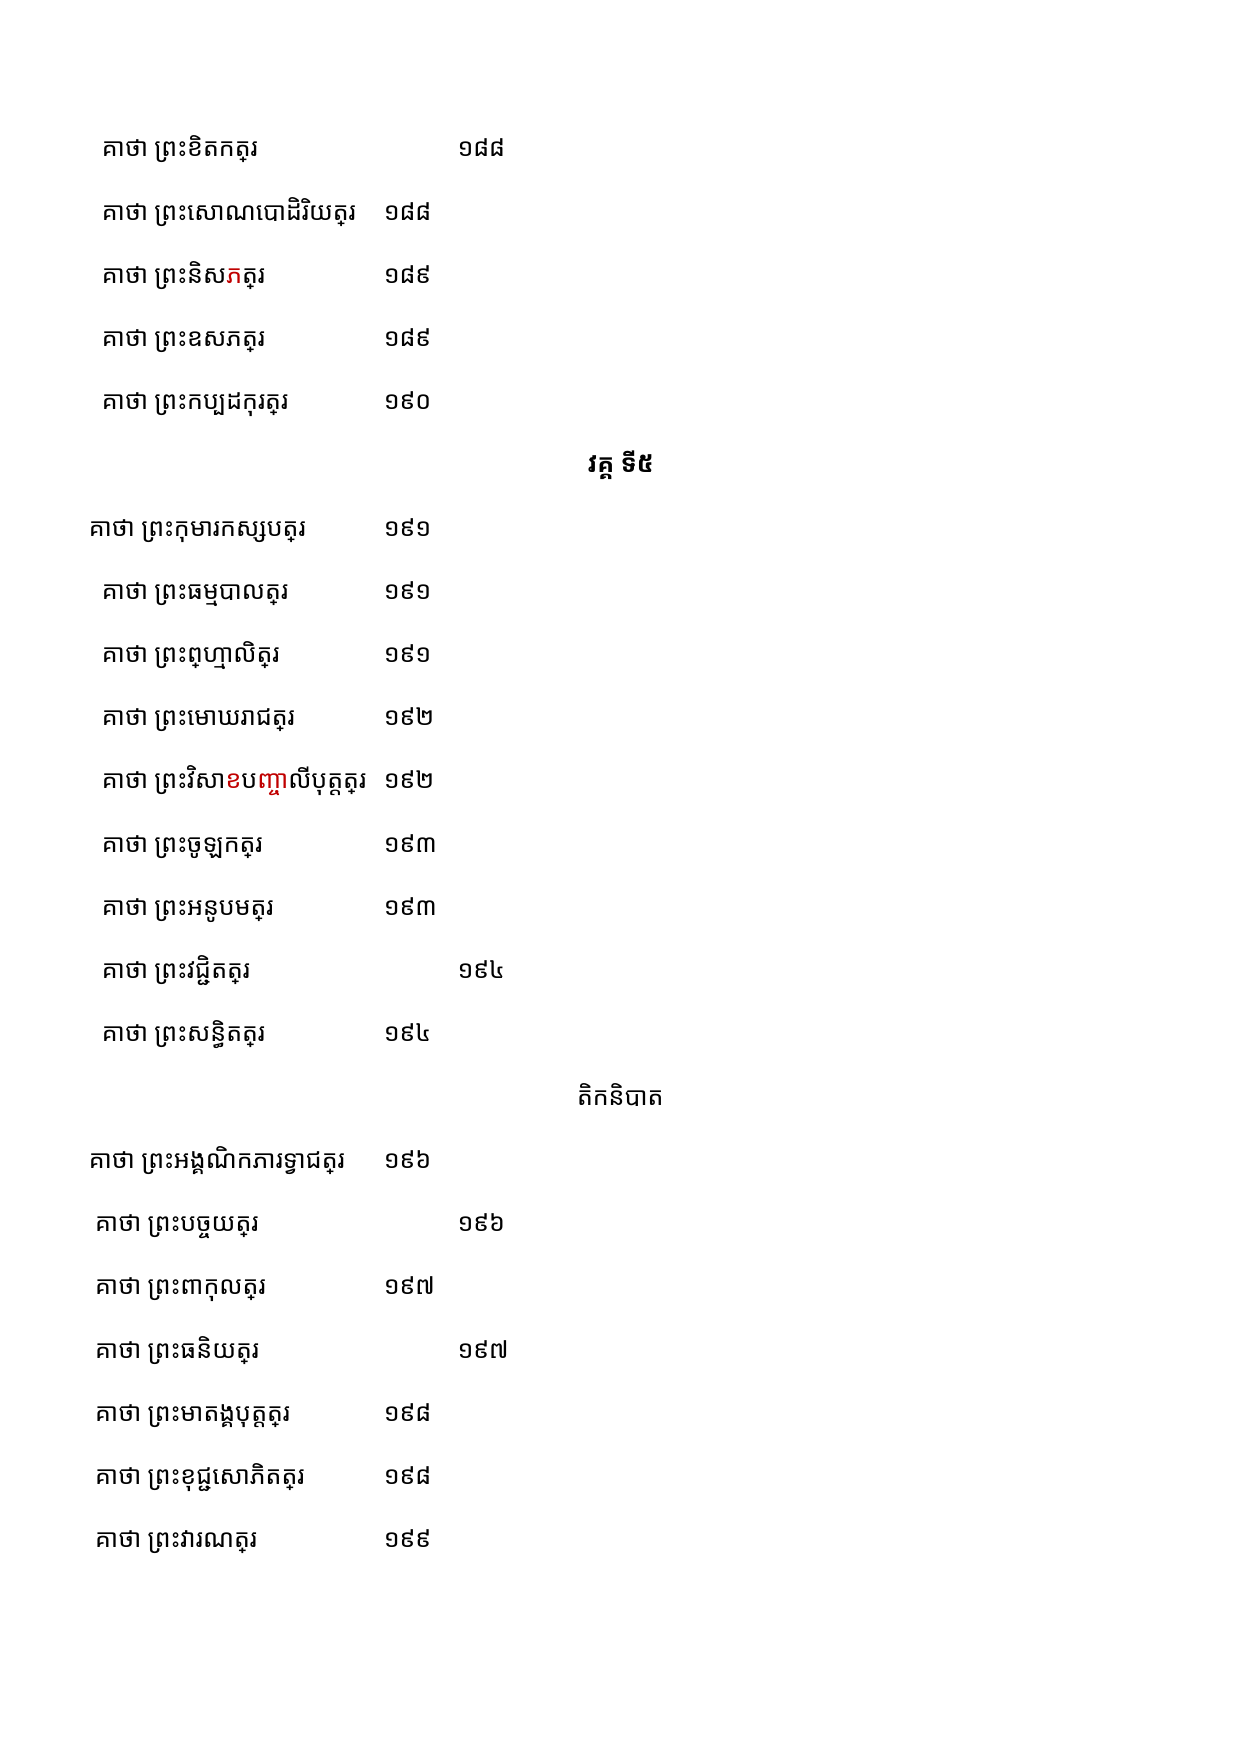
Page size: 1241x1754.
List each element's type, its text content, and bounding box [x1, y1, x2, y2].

text គាថា ព្រះអង្គណិកភារទ្វាជត្ថេរ ១៩៦ [88, 1142, 1152, 1176]
text គាថា ព្រះធនិយត្ថេរ ១៩៧ [88, 1331, 1152, 1365]
text គាថា ព្រះមាតង្គបុត្តត្ថេរ ១៩៨ [88, 1394, 1152, 1428]
text គាថា ព្រះវារណត្ថេរ ១៩៩ [88, 1521, 1152, 1555]
text គាថា ព្រះអនូបមត្ថេរ ១៩៣ [88, 889, 1152, 923]
text គាថា ព្រះមោឃរាជត្ថេរ ១៩២ [88, 699, 1152, 733]
text គាថា ព្រះខិតកត្ថេរ ១៨៨ [88, 130, 1152, 164]
text គាថា ព្រះកុមារកស្សបត្ថេរ ១៩១ [88, 509, 1152, 543]
text គាថា ព្រះសន្ធិតត្ថេរ ១៩៤ [88, 1015, 1152, 1049]
text គាថា ព្រះចូឡកត្ថេរ ១៩៣ [88, 825, 1152, 859]
text គាថា ព្រះបច្ចយត្ថេរ ១៩៦ [88, 1205, 1152, 1239]
text វគ្គ ទី៥ [88, 446, 1152, 480]
text គាថា ព្រះសោណបោដិរិយត្ថេរ ១៨៨ [88, 193, 1152, 227]
text គាថា ព្រះកប្បដកុរត្ថេរ ១៩០ [88, 383, 1152, 417]
text គាថា ព្រះព្រហ្មាលិត្ថេរ ១៩១ [88, 636, 1152, 670]
text គាថា ព្រះវិសាខបញ្ចាលីបុត្តត្ថេរ ១៩២ [88, 762, 1152, 796]
text គាថា ព្រះនិសភត្ថេរ ១៨៩ [88, 256, 1152, 290]
text តិកនិបាត [88, 1078, 1152, 1112]
text គាថា ព្រះខុជ្ជសោភិតត្ថេរ ១៩៨ [88, 1458, 1152, 1492]
text គាថា ព្រះធម្មបាលត្ថេរ ១៩១ [88, 572, 1152, 607]
text គាថា ព្រះពាកុលត្ថេរ ១៩៧ [88, 1268, 1152, 1302]
text គាថា ព្រះឧសភត្ថេរ ១៨៩ [88, 319, 1152, 354]
text គាថា ព្រះវជ្ជិតត្ថេរ ១៩៤ [88, 952, 1152, 986]
